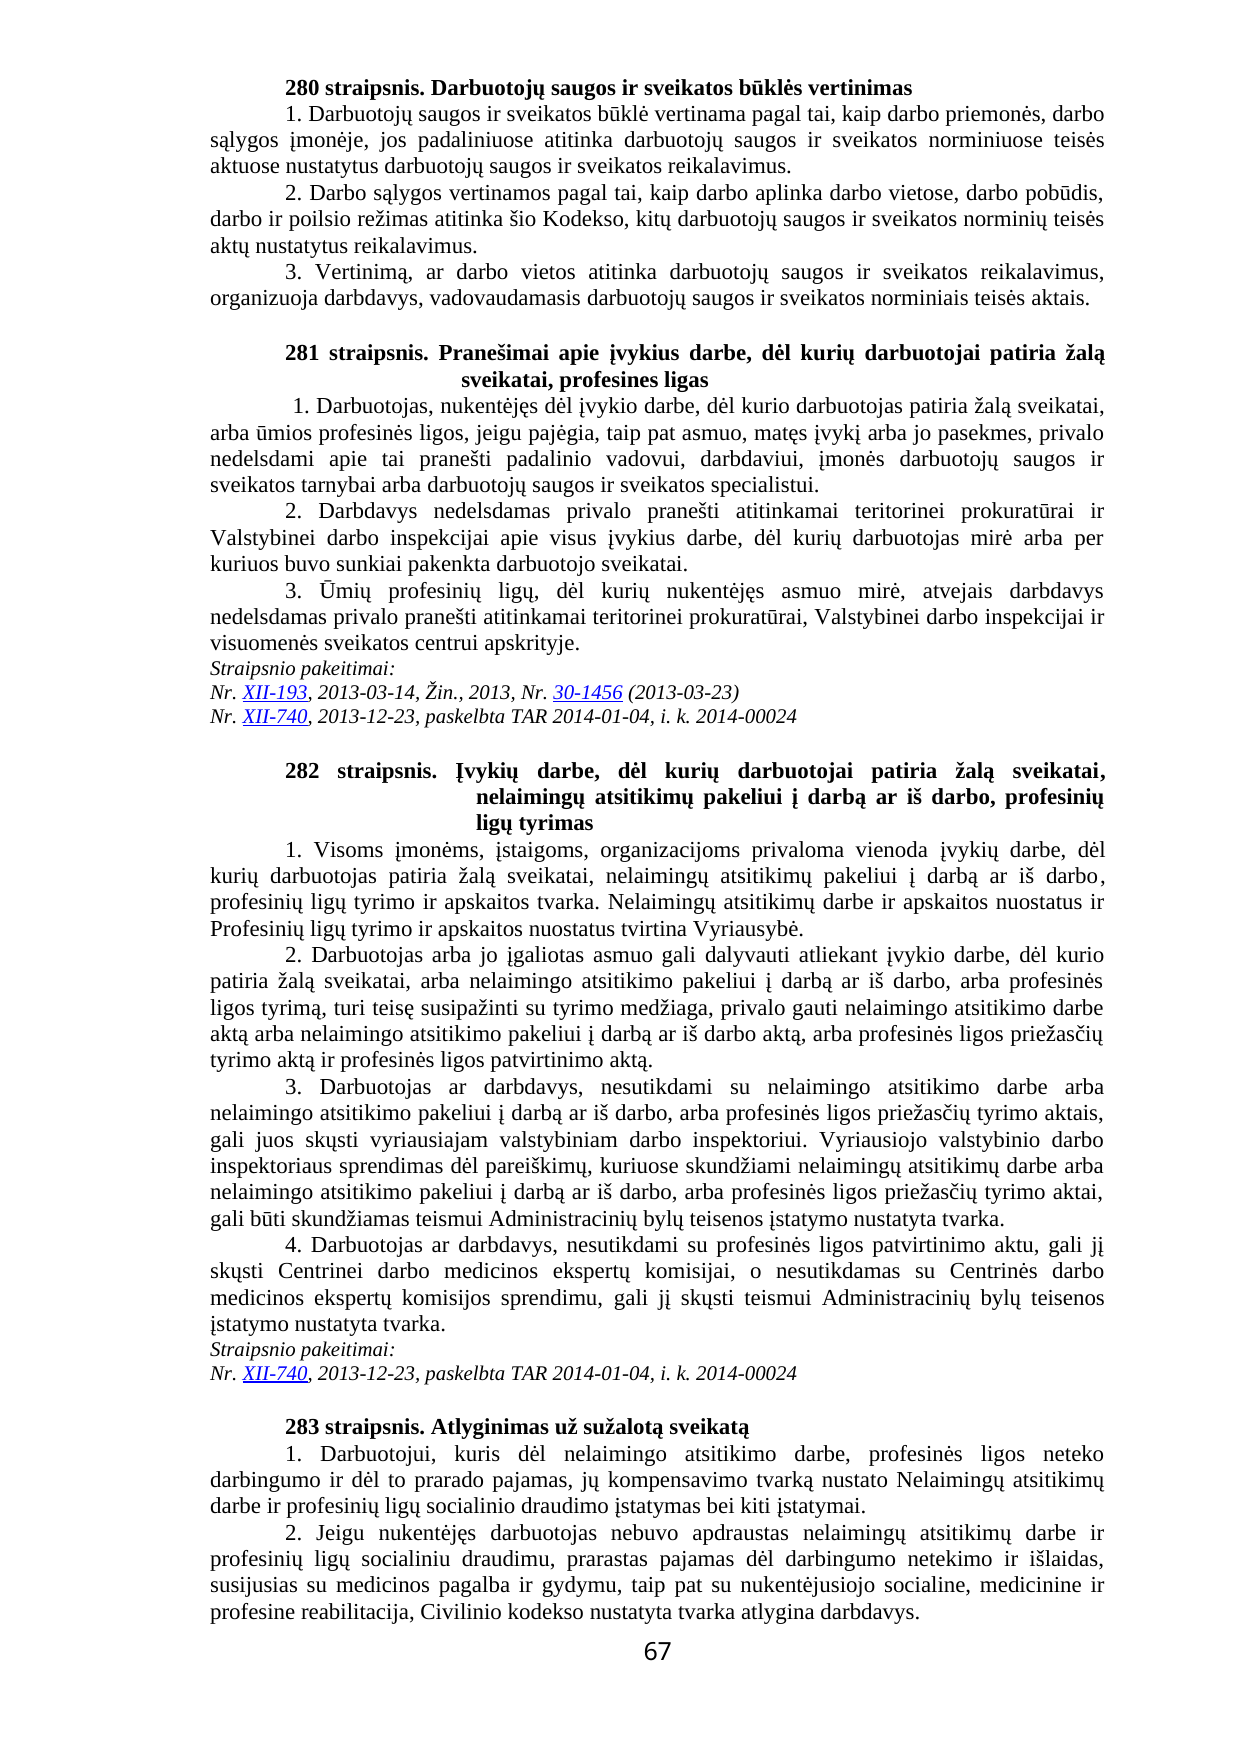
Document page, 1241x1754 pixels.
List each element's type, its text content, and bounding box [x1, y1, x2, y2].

text 282 straipsnis. Įvykių darbe, dėl kurių darbuotojai patiria žalą sveikatai, nelaimingų atsitikimų pakeliui į darbą ar iš darbo, profesinių ligų tyrimas [285, 757, 1106, 836]
text Straipsnio pakeitimai: [210, 656, 1106, 680]
text 280 straipsnis. Darbuotojų saugos ir sveikatos būklės vertinimas [210, 73, 1106, 100]
text 1. Darbuotojų saugos ir sveikatos būklė vertinama pagal tai, kaip darbo priemonės, darbo sąlygos įmonėje, jos padaliniuose atitinka darbuotojų saugos ir sveikatos norminiuose teisės aktuose nustatytus darbuotojų saugos ir sveikatos reikalavimus. [210, 100, 1106, 179]
text Nr. XII-740, 2013-12-23, paskelbta TAR 2014-01-04, i. k. 2014-00024 [210, 704, 1106, 728]
text 1. Darbuotojui, kuris dėl nelaimingo atsitikimo darbe, profesinės ligos neteko darbingumo ir dėl to prarado pajamas, jų kompensavimo tvarką nustato Nelaimingų atsitikimų darbe ir profesinių ligų socialinio draudimo įstatymas bei kiti įstatymai. [210, 1440, 1106, 1519]
text 4. Darbuotojas ar darbdavys, nesutikdami su profesinės ligos patvirtinimo aktu, gali jį skųsti Centrinei darbo medicinos ekspertų komisijai, o nesutikdamas su Centrinės darbo medicinos ekspertų komisijos sprendimu, gali jį skųsti teismui Administracinių bylų teisenos įstatymo nustatyta tvarka. [210, 1231, 1106, 1336]
text 2. Darbdavys nedelsdamas privalo pranešti atitinkamai teritorinei prokuratūrai ir Valstybinei darbo inspekcijai apie visus įvykius darbe, dėl kurių darbuotojas mirė arba per kuriuos buvo sunkiai pakenkta darbuotojo sveikatai. [210, 498, 1106, 577]
text 3. Darbuotojas ar darbdavys, nesutikdami su nelaimingo atsitikimo darbe arba nelaimingo atsitikimo pakeliui į darbą ar iš darbo, arba profesinės ligos priežasčių tyrimo aktais, gali juos skųsti vyriausiajam valstybiniam darbo inspektoriui. Vyriausiojo valstybinio darbo inspektoriaus sprendimas dėl pareiškimų, kuriuose skundžiami nelaimingų atsitikimų darbe arba nelaimingo atsitikimo pakeliui į darbą ar iš darbo, arba profesinės ligos priežasčių tyrimo aktai, gali būti skundžiamas teismui Administracinių bylų teisenos įstatymo nustatyta tvarka. [210, 1073, 1106, 1231]
text Straipsnio pakeitimai: [210, 1336, 1106, 1361]
text 283 straipsnis. Atlyginimas už sužalotą sveikatą [210, 1413, 1106, 1440]
text 3. Vertinimą, ar darbo vietos atitinka darbuotojų saugos ir sveikatos reikalavimus, organizuoja darbdavys, vadovaudamasis darbuotojų saugos ir sveikatos norminiais teisės aktais. [210, 258, 1106, 311]
text Nr. XII-740, 2013-12-23, paskelbta TAR 2014-01-04, i. k. 2014-00024 [210, 1361, 1106, 1384]
text 281 straipsnis. Pranešimai apie įvykius darbe, dėl kurių darbuotojai patiria žalą sveikatai, profesines ligas [285, 339, 1106, 392]
text Nr. XII-193, 2013-03-14, Žin., 2013, Nr. 30-1456 (2013-03-23) [210, 680, 1106, 704]
text 2. Darbuotojas arba jo įgaliotas asmuo gali dalyvauti atliekant įvykio darbe, dėl kurio patiria žalą sveikatai, arba nelaimingo atsitikimo pakeliui į darbą ar iš darbo, arba profesinės ligos tyrimą, turi teisę susipažinti su tyrimo medžiaga, privalo gauti nelaimingo atsitikimo darbe aktą arba nelaimingo atsitikimo pakeliui į darbą ar iš darbo aktą, arba profesinės ligos priežasčių tyrimo aktą ir profesinės ligos patvirtinimo aktą. [210, 941, 1106, 1073]
text 1. Darbuotojas, nukentėjęs dėl įvykio darbe, dėl kurio darbuotojas patiria žalą sveikatai, arba ūmios profesinės ligos, jeigu pajėgia, taip pat asmuo, matęs įvykį arba jo pasekmes, privalo nedelsdami apie tai pranešti padalinio vadovui, darbdaviui, įmonės darbuotojų saugos ir sveikatos tarnybai arba darbuotojų saugos ir sveikatos specialistui. [210, 392, 1106, 498]
text 2. Jeigu nukentėjęs darbuotojas nebuvo apdraustas nelaimingų atsitikimų darbe ir profesinių ligų socialiniu draudimu, prarastas pajamas dėl darbingumo netekimo ir išlaidas, susijusias su medicinos pagalba ir gydymu, taip pat su nukentėjusiojo socialine, medicinine ir profesine reabilitacija, Civilinio kodekso nustatyta tvarka atlygina darbdavys. [210, 1519, 1106, 1624]
text 2. Darbo sąlygos vertinamos pagal tai, kaip darbo aplinka darbo vietose, darbo pobūdis, darbo ir poilsio režimas atitinka šio Kodekso, kitų darbuotojų saugos ir sveikatos norminių teisės aktų nustatytus reikalavimus. [210, 179, 1106, 258]
text 1. Visoms įmonėms, įstaigoms, organizacijoms privaloma vienoda įvykių darbe, dėl kurių darbuotojas patiria žalą sveikatai, nelaimingų atsitikimų pakeliui į darbą ar iš darbo, profesinių ligų tyrimo ir apskaitos tvarka. Nelaimingų atsitikimų darbe ir apskaitos nuostatus ir Profesinių ligų tyrimo ir apskaitos nuostatus tvirtina Vyriausybė. [210, 836, 1106, 941]
text 3. Ūmių profesinių ligų, dėl kurių nukentėjęs asmuo mirė, atvejais darbdavys nedelsdamas privalo pranešti atitinkamai teritorinei prokuratūrai, Valstybinei darbo inspekcijai ir visuomenės sveikatos centrui apskrityje. [210, 577, 1106, 656]
